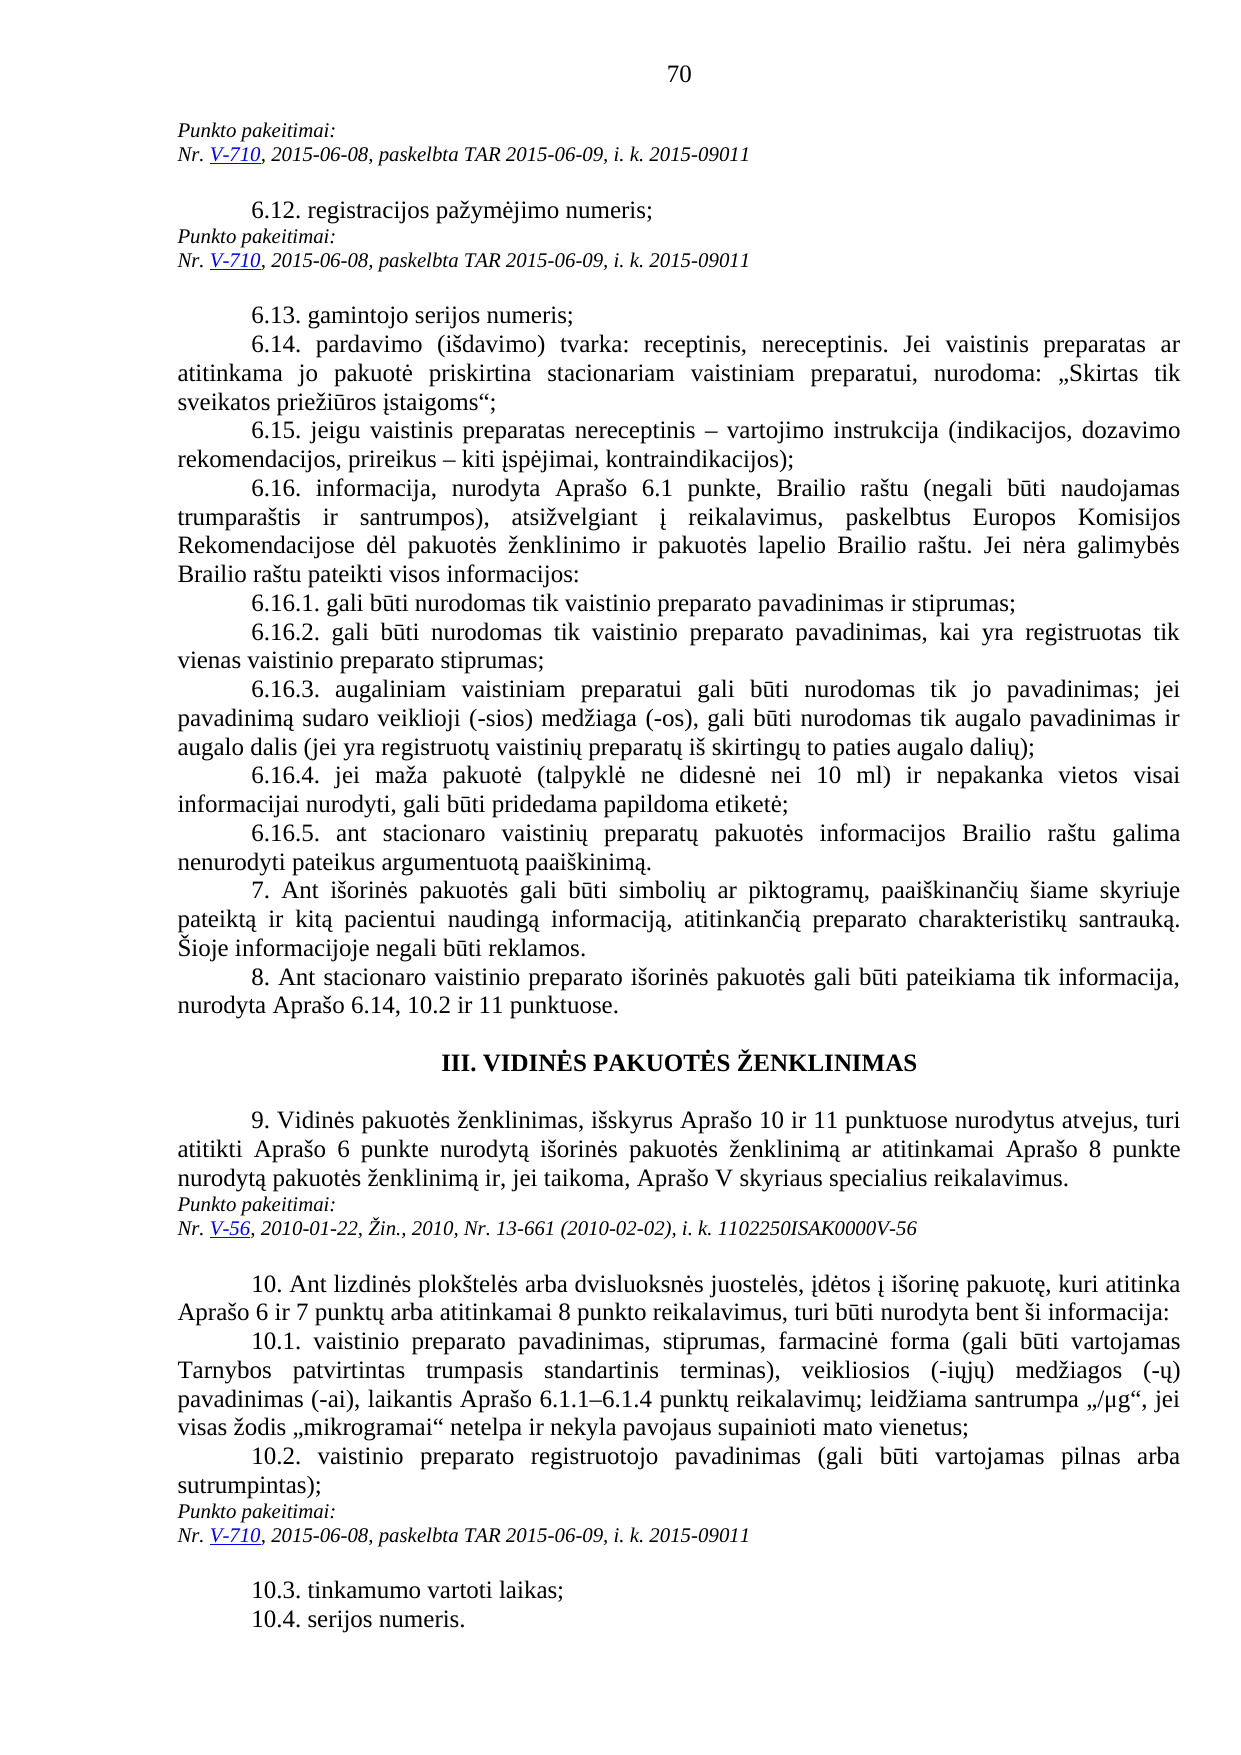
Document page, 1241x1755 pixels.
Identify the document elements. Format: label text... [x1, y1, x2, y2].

text 7. Ant išorinės pakuotės gali būti simbolių ar piktogramų, paaiškinančių šiame skyriuje pateiktą ir kitą pacientui naudingą informaciją, atitinkančią preparato charakteristikų santrauką. Šioje informacijoje negali būti reklamos. [177, 876, 1181, 962]
text 6.16.5. ant stacionaro vaistinių preparatų pakuotės informacijos Brailio raštu galima nenurodyti pateikus argumentuotą paaiškinimą. [177, 818, 1181, 876]
text III. VIDINĖS PAKUOTĖS ŽENKLINIMAS [177, 1048, 1181, 1077]
text 6.16.1. gali būti nurodomas tik vaistinio preparato pavadinimas ir stiprumas; [177, 588, 1181, 617]
text 10.2. vaistinio preparato registruotojo pavadinimas (gali būti vartojamas pilnas arba sutrumpintas); [177, 1441, 1181, 1499]
text Nr. V-710, 2015-06-08, paskelbta TAR 2015-06-09, i. k. 2015-09011 [177, 142, 1181, 166]
text 10.1. vaistinio preparato pavadinimas, stiprumas, farmacinė forma (gali būti vartojamas Tarnybos patvirtintas trumpasis standartinis terminas), veikliosios (-iųjų) medžiagos (-ų) pavadinimas (-ai), laikantis Aprašo 6.1.1–6.1.4 punktų reikalavimų; leidžiama santrumpa „/μg“, jei visas žodis „mikrogramai“ netelpa ir nekyla pavojaus supainioti mato vienetus; [177, 1326, 1181, 1441]
text Nr. V-710, 2015-06-08, paskelbta TAR 2015-06-09, i. k. 2015-09011 [177, 248, 1181, 272]
text Punkto pakeitimai: [177, 1192, 1181, 1216]
text Nr. V-56, 2010-01-22, Žin., 2010, Nr. 13-661 (2010-02-02), i. k. 1102250ISAK0000V-56 [177, 1216, 1181, 1240]
text 6.14. pardavimo (išdavimo) tvarka: receptinis, nereceptinis. Jei vaistinis preparatas ar atitinkama jo pakuotė priskirtina stacionariam vaistiniam preparatui, nurodoma: „Skirtas tik sveikatos priežiūros įstaigoms“; [177, 329, 1181, 416]
text Punkto pakeitimai: [177, 1499, 1181, 1523]
text Nr. V-710, 2015-06-08, paskelbta TAR 2015-06-09, i. k. 2015-09011 [177, 1523, 1181, 1547]
text 10.3. tinkamumo vartoti laikas; [177, 1576, 1181, 1604]
text 8. Ant stacionaro vaistinio preparato išorinės pakuotės gali būti pateikiama tik informacija, nurodyta Aprašo 6.14, 10.2 ir 11 punktuose. [177, 962, 1181, 1019]
text 10. Ant lizdinės plokštelės arba dvisluoksnės juostelės, įdėtos į išorinę pakuotę, kuri atitinka Aprašo 6 ir 7 punktų arba atitinkamai 8 punkto reikalavimus, turi būti nurodyta bent ši informacija: [177, 1269, 1181, 1326]
text 6.12. registracijos pažymėjimo numeris; [177, 195, 1181, 224]
text 9. Vidinės pakuotės ženklinimas, išskyrus Aprašo 10 ir 11 punktuose nurodytus atvejus, turi atitikti Aprašo 6 punkte nurodytą išorinės pakuotės ženklinimą ar atitinkamai Aprašo 8 punkte nurodytą pakuotės ženklinimą ir, jei taikoma, Aprašo V skyriaus specialius reikalavimus. [177, 1106, 1181, 1192]
text 10.4. serijos numeris. [177, 1604, 1181, 1633]
text 6.15. jeigu vaistinis preparatas nereceptinis – vartojimo instrukcija (indikacijos, dozavimo rekomendacijos, prireikus – kiti įspėjimai, kontraindikacijos); [177, 416, 1181, 473]
text 6.16. informacija, nurodyta Aprašo 6.1 punkte, Brailio raštu (negali būti naudojamas trumparaštis ir santrumpos), atsižvelgiant į reikalavimus, paskelbtus Europos Komisijos Rekomendacijose dėl pakuotės ženklinimo ir pakuotės lapelio Brailio raštu. Jei nėra galimybės Brailio raštu pateikti visos informacijos: [177, 473, 1181, 588]
text Punkto pakeitimai: [177, 224, 1181, 248]
text 6.16.3. augaliniam vaistiniam preparatui gali būti nurodomas tik jo pavadinimas; jei pavadinimą sudaro veiklioji (-sios) medžiaga (-os), gali būti nurodomas tik augalo pavadinimas ir augalo dalis (jei yra registruotų vaistinių preparatų iš skirtingų to paties augalo dalių); [177, 674, 1181, 761]
text Punkto pakeitimai: [177, 118, 1181, 142]
text 6.16.2. gali būti nurodomas tik vaistinio preparato pavadinimas, kai yra registruotas tik vienas vaistinio preparato stiprumas; [177, 617, 1181, 674]
text 6.13. gamintojo serijos numeris; [177, 301, 1181, 329]
text 6.16.4. jei maža pakuotė (talpyklė ne didesnė nei 10 ml) ir nepakanka vietos visai informacijai nurodyti, gali būti pridedama papildoma etiketė; [177, 761, 1181, 818]
